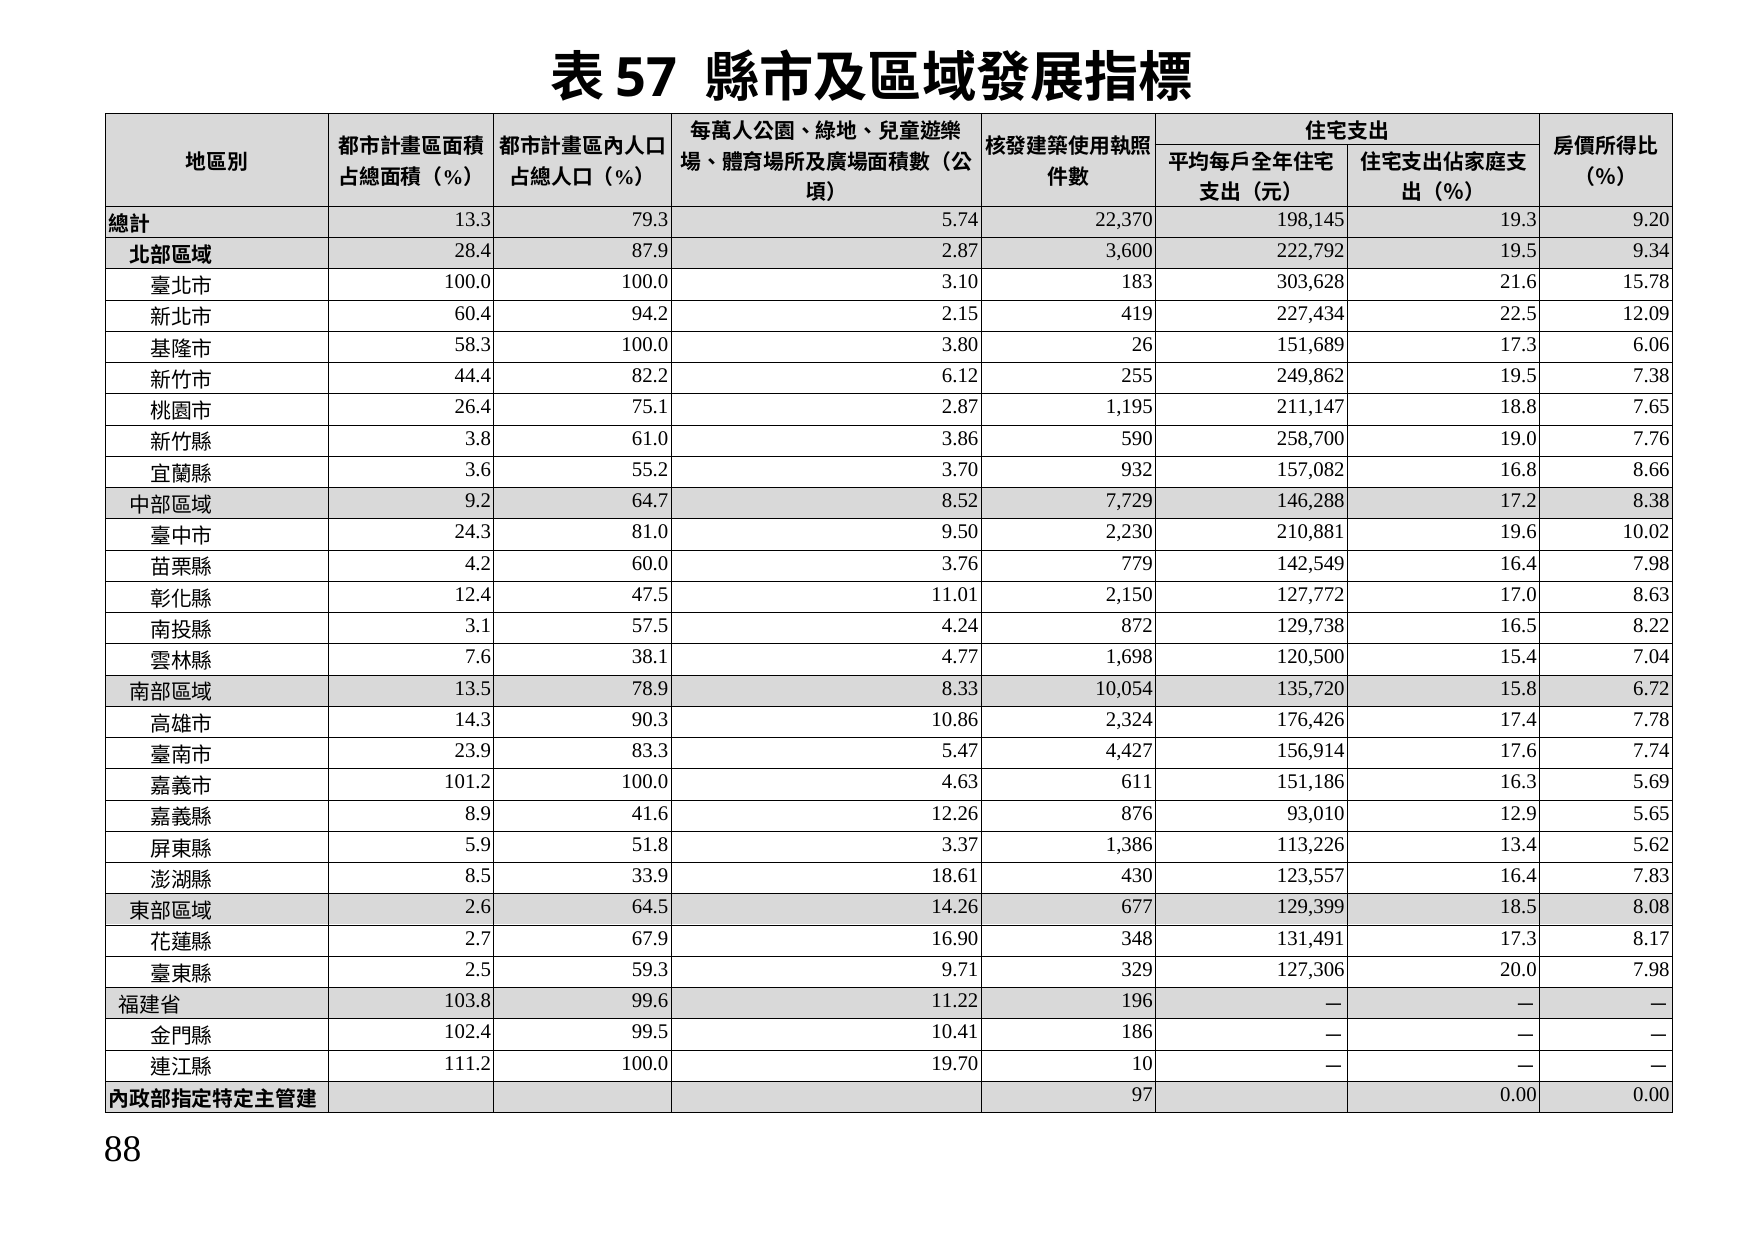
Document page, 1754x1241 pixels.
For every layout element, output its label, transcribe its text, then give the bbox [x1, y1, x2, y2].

table_cell 255 [982, 363, 1155, 393]
table_cell 932 [982, 457, 1155, 487]
table_cell － [1348, 1019, 1539, 1049]
table_cell 97 [982, 1082, 1155, 1112]
table_cell 2.6 [329, 894, 493, 924]
table_cell [329, 1082, 493, 1112]
table_cell 186 [982, 1019, 1155, 1049]
table_cell 12.09 [1540, 301, 1672, 331]
table_cell 198,145 [1156, 207, 1347, 237]
table_cell 東部區域 [106, 894, 328, 924]
table_cell 總計 [106, 207, 328, 237]
table_cell 142,549 [1156, 551, 1347, 581]
table_cell 8.9 [329, 801, 493, 831]
table_cell 156,914 [1156, 738, 1347, 768]
table_cell 新竹縣 [106, 426, 328, 456]
table_cell 21.6 [1348, 269, 1539, 299]
table_cell 17.3 [1348, 926, 1539, 956]
table_cell 9.2 [329, 488, 493, 518]
table_cell 5.65 [1540, 801, 1672, 831]
table_cell 100.0 [494, 769, 671, 799]
table_cell 16.3 [1348, 769, 1539, 799]
table_cell 100.0 [494, 1051, 671, 1081]
table_cell 11.22 [672, 988, 981, 1018]
table_cell 64.5 [494, 894, 671, 924]
table_cell 872 [982, 613, 1155, 643]
table_cell 1,195 [982, 394, 1155, 424]
table_cell 8.52 [672, 488, 981, 518]
table_cell 348 [982, 926, 1155, 956]
table_cell 303,628 [1156, 269, 1347, 299]
table_cell 93,010 [1156, 801, 1347, 831]
table_cell 17.0 [1348, 582, 1539, 612]
table_cell － [1540, 1019, 1672, 1049]
table_cell 430 [982, 863, 1155, 893]
table_cell 宜蘭縣 [106, 457, 328, 487]
table_header 每萬人公園、綠地、兒童遊樂場、體育場所及廣場面積數（公頃） [672, 114, 981, 206]
table_header 地區別 [106, 114, 328, 206]
table_cell 4.77 [672, 644, 981, 674]
table_cell 113,226 [1156, 832, 1347, 862]
table_cell 14.3 [329, 707, 493, 737]
table_cell 北部區域 [106, 238, 328, 268]
table_header 住宅支出 [1156, 114, 1539, 144]
table_cell 26.4 [329, 394, 493, 424]
table_cell 9.71 [672, 957, 981, 987]
table_cell 10.41 [672, 1019, 981, 1049]
table_cell 100.0 [329, 269, 493, 299]
table_cell 2.87 [672, 394, 981, 424]
table_cell － [1156, 1019, 1347, 1049]
table_cell 210,881 [1156, 519, 1347, 549]
table_cell 16.8 [1348, 457, 1539, 487]
table_cell 58.3 [329, 332, 493, 362]
table_cell 高雄市 [106, 707, 328, 737]
table_cell － [1348, 988, 1539, 1018]
table_cell 90.3 [494, 707, 671, 737]
table_cell － [1348, 1051, 1539, 1081]
table_cell 83.3 [494, 738, 671, 768]
table_cell 13.5 [329, 676, 493, 706]
table_cell 75.1 [494, 394, 671, 424]
table_cell 8.63 [1540, 582, 1672, 612]
table_cell 9.20 [1540, 207, 1672, 237]
table_cell 33.9 [494, 863, 671, 893]
table_cell 227,434 [1156, 301, 1347, 331]
table_cell 18.61 [672, 863, 981, 893]
table_cell 79.3 [494, 207, 671, 237]
table_cell 12.9 [1348, 801, 1539, 831]
table_cell 249,862 [1156, 363, 1347, 393]
table_cell 100.0 [494, 269, 671, 299]
table_cell 嘉義市 [106, 769, 328, 799]
table_cell 7.65 [1540, 394, 1672, 424]
table_cell 24.3 [329, 519, 493, 549]
table_cell 17.6 [1348, 738, 1539, 768]
table_cell 19.0 [1348, 426, 1539, 456]
table_cell 彰化縣 [106, 582, 328, 612]
table_cell 61.0 [494, 426, 671, 456]
table_cell 67.9 [494, 926, 671, 956]
table_cell 澎湖縣 [106, 863, 328, 893]
table_cell 7.04 [1540, 644, 1672, 674]
table_cell 7.98 [1540, 957, 1672, 987]
table_cell 2.15 [672, 301, 981, 331]
table_cell 臺東縣 [106, 957, 328, 987]
table_cell 9.34 [1540, 238, 1672, 268]
table_cell 0.00 [1540, 1082, 1672, 1112]
table_cell 23.9 [329, 738, 493, 768]
table_cell 176,426 [1156, 707, 1347, 737]
table_cell 151,186 [1156, 769, 1347, 799]
table_cell 南部區域 [106, 676, 328, 706]
table_cell 22.5 [1348, 301, 1539, 331]
table_cell 金門縣 [106, 1019, 328, 1049]
table_cell 13.4 [1348, 832, 1539, 862]
table_cell [672, 1082, 981, 1112]
table_cell 17.3 [1348, 332, 1539, 362]
table_cell － [1156, 1051, 1347, 1081]
table_cell 7.76 [1540, 426, 1672, 456]
table_cell 16.4 [1348, 863, 1539, 893]
table_cell 12.4 [329, 582, 493, 612]
table_cell － [1540, 988, 1672, 1018]
table_cell 臺北市 [106, 269, 328, 299]
table_cell 6.72 [1540, 676, 1672, 706]
table_cell 8.22 [1540, 613, 1672, 643]
table_cell 18.8 [1348, 394, 1539, 424]
table_cell 99.5 [494, 1019, 671, 1049]
table_cell 196 [982, 988, 1155, 1018]
table_cell 44.4 [329, 363, 493, 393]
table_cell 41.6 [494, 801, 671, 831]
table_cell 1,386 [982, 832, 1155, 862]
table_cell 7.98 [1540, 551, 1672, 581]
table_cell 5.74 [672, 207, 981, 237]
table_cell 2,230 [982, 519, 1155, 549]
table_cell 住宅支出佔家庭支出（％） [1348, 145, 1539, 206]
table_cell 222,792 [1156, 238, 1347, 268]
table_cell 3.8 [329, 426, 493, 456]
table_cell 87.9 [494, 238, 671, 268]
table_cell 1,698 [982, 644, 1155, 674]
table_cell 419 [982, 301, 1155, 331]
table_cell 2,150 [982, 582, 1155, 612]
table_cell 16.4 [1348, 551, 1539, 581]
table_cell 10.02 [1540, 519, 1672, 549]
table_cell 3.70 [672, 457, 981, 487]
table_cell 329 [982, 957, 1155, 987]
table_cell 55.2 [494, 457, 671, 487]
table_cell 內政部指定特定主管建 [106, 1082, 328, 1112]
table_cell 38.1 [494, 644, 671, 674]
subtitle 表57 縣市及區域發展指標 [103, 38, 1639, 113]
table_cell 13.3 [329, 207, 493, 237]
table_cell 2,324 [982, 707, 1155, 737]
table_cell 211,147 [1156, 394, 1347, 424]
table_cell [1156, 1082, 1347, 1112]
table_cell 5.62 [1540, 832, 1672, 862]
table_cell 102.4 [329, 1019, 493, 1049]
table_cell 135,720 [1156, 676, 1347, 706]
table_cell 183 [982, 269, 1155, 299]
table_cell 3.10 [672, 269, 981, 299]
table_header 都市計畫區內人口占總人口（%） [494, 114, 671, 206]
table_cell [494, 1082, 671, 1112]
table_cell 新竹市 [106, 363, 328, 393]
table_cell 15.8 [1348, 676, 1539, 706]
table_cell 8.17 [1540, 926, 1672, 956]
table_cell 中部區域 [106, 488, 328, 518]
table_cell 5.69 [1540, 769, 1672, 799]
table_cell 4.24 [672, 613, 981, 643]
table_cell 81.0 [494, 519, 671, 549]
table_cell 876 [982, 801, 1155, 831]
table_cell 5.9 [329, 832, 493, 862]
table_cell 18.5 [1348, 894, 1539, 924]
table_cell 福建省 [106, 988, 328, 1018]
table_cell 120,500 [1156, 644, 1347, 674]
table_cell 南投縣 [106, 613, 328, 643]
table_cell 9.50 [672, 519, 981, 549]
table_cell 3.86 [672, 426, 981, 456]
table_cell 花蓮縣 [106, 926, 328, 956]
table_cell 60.0 [494, 551, 671, 581]
table_cell 590 [982, 426, 1155, 456]
table_cell 19.3 [1348, 207, 1539, 237]
table_cell 4,427 [982, 738, 1155, 768]
table_cell 123,557 [1156, 863, 1347, 893]
table_cell 5.47 [672, 738, 981, 768]
table_cell 59.3 [494, 957, 671, 987]
table_cell 10,054 [982, 676, 1155, 706]
table_cell 15.78 [1540, 269, 1672, 299]
table_cell 12.26 [672, 801, 981, 831]
table_cell 157,082 [1156, 457, 1347, 487]
table_cell 57.5 [494, 613, 671, 643]
table_cell 78.9 [494, 676, 671, 706]
table_cell 51.8 [494, 832, 671, 862]
table_cell 19.6 [1348, 519, 1539, 549]
table_cell 8.38 [1540, 488, 1672, 518]
table_cell 15.4 [1348, 644, 1539, 674]
table_cell 基隆市 [106, 332, 328, 362]
table_cell 611 [982, 769, 1155, 799]
table_cell 連江縣 [106, 1051, 328, 1081]
table_cell 7.38 [1540, 363, 1672, 393]
table_cell 2.7 [329, 926, 493, 956]
table_cell 82.2 [494, 363, 671, 393]
table_cell 14.26 [672, 894, 981, 924]
table_cell 677 [982, 894, 1155, 924]
table_cell 64.7 [494, 488, 671, 518]
table_cell 10.86 [672, 707, 981, 737]
table_cell 7.78 [1540, 707, 1672, 737]
table_cell 151,689 [1156, 332, 1347, 362]
table_cell 桃園市 [106, 394, 328, 424]
table_cell 19.70 [672, 1051, 981, 1081]
table_cell 6.06 [1540, 332, 1672, 362]
table_cell 28.4 [329, 238, 493, 268]
table_header 都市計畫區面積占總面積（%） [329, 114, 493, 206]
table_cell 11.01 [672, 582, 981, 612]
table_cell 101.2 [329, 769, 493, 799]
table_cell 16.5 [1348, 613, 1539, 643]
table_cell 20.0 [1348, 957, 1539, 987]
table_cell 779 [982, 551, 1155, 581]
table_cell 4.63 [672, 769, 981, 799]
table_cell 臺中市 [106, 519, 328, 549]
table_cell 4.2 [329, 551, 493, 581]
table_cell 103.8 [329, 988, 493, 1018]
table_cell － [1540, 1051, 1672, 1081]
table_cell 19.5 [1348, 238, 1539, 268]
table_cell 8.66 [1540, 457, 1672, 487]
table_cell 131,491 [1156, 926, 1347, 956]
table_cell 3.6 [329, 457, 493, 487]
table_cell 146,288 [1156, 488, 1347, 518]
table_cell 17.2 [1348, 488, 1539, 518]
table_cell 127,306 [1156, 957, 1347, 987]
table_cell 7.83 [1540, 863, 1672, 893]
table_cell 19.5 [1348, 363, 1539, 393]
table_cell 苗栗縣 [106, 551, 328, 581]
table_cell 8.33 [672, 676, 981, 706]
table_cell 屏東縣 [106, 832, 328, 862]
table_cell 60.4 [329, 301, 493, 331]
table_cell 7.6 [329, 644, 493, 674]
table_cell 3.37 [672, 832, 981, 862]
table_cell 8.08 [1540, 894, 1672, 924]
table_cell 47.5 [494, 582, 671, 612]
table_cell 111.2 [329, 1051, 493, 1081]
table_cell 臺南市 [106, 738, 328, 768]
table_cell 22,370 [982, 207, 1155, 237]
table_cell 16.90 [672, 926, 981, 956]
table_cell 10 [982, 1051, 1155, 1081]
table_cell 7,729 [982, 488, 1155, 518]
table_cell 127,772 [1156, 582, 1347, 612]
table_header 核發建築使用執照件數 [982, 114, 1155, 206]
table_cell 7.74 [1540, 738, 1672, 768]
table_cell 258,700 [1156, 426, 1347, 456]
table_header 房價所得比（％） [1540, 114, 1672, 206]
table_cell 94.2 [494, 301, 671, 331]
table_cell 100.0 [494, 332, 671, 362]
table_cell 0.00 [1348, 1082, 1539, 1112]
table_cell － [1156, 988, 1347, 1018]
table_cell 2.5 [329, 957, 493, 987]
table_cell 平均每戶全年住宅支出（元） [1156, 145, 1347, 206]
table_cell 3.80 [672, 332, 981, 362]
table_cell 3.1 [329, 613, 493, 643]
table_cell 嘉義縣 [106, 801, 328, 831]
table_cell 3.76 [672, 551, 981, 581]
table_cell 新北市 [106, 301, 328, 331]
table_cell 129,738 [1156, 613, 1347, 643]
table_cell 26 [982, 332, 1155, 362]
table_cell 2.87 [672, 238, 981, 268]
table_cell 6.12 [672, 363, 981, 393]
table_cell 129,399 [1156, 894, 1347, 924]
table_cell 8.5 [329, 863, 493, 893]
table_cell 3,600 [982, 238, 1155, 268]
table_cell 99.6 [494, 988, 671, 1018]
table_cell 雲林縣 [106, 644, 328, 674]
table_cell 17.4 [1348, 707, 1539, 737]
